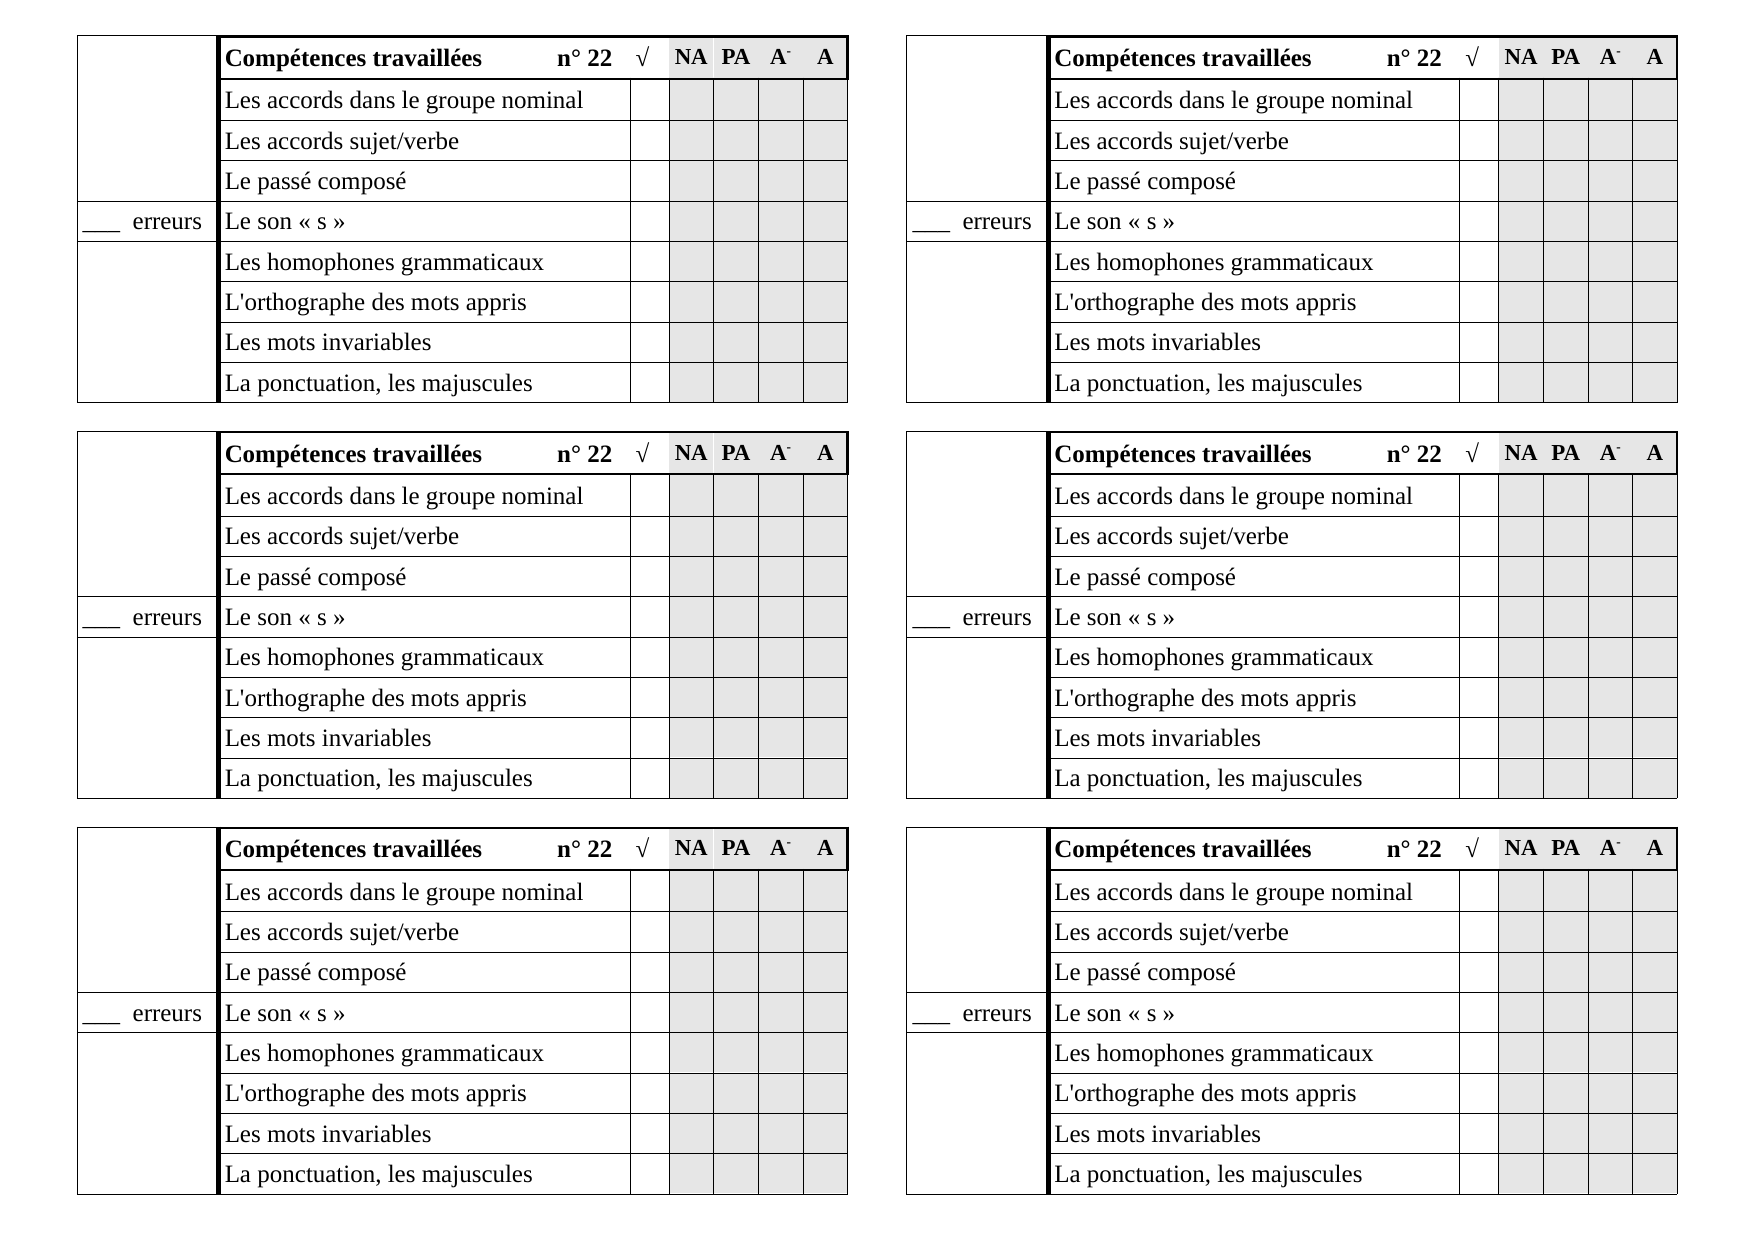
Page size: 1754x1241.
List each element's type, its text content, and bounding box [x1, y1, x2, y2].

table_cell Les mots invariables [1051, 323, 1459, 362]
table_cell [759, 1114, 803, 1153]
table_cell [804, 1033, 847, 1072]
table_cell [1633, 161, 1677, 201]
table_cell [631, 517, 669, 556]
table_cell [1499, 718, 1543, 757]
table_cell [907, 638, 1046, 798]
table_cell [1589, 80, 1632, 120]
table_cell [670, 1114, 713, 1153]
table_cell [1544, 161, 1588, 201]
table_cell [631, 1154, 669, 1193]
table_cell [1499, 202, 1543, 241]
table_cell [1499, 475, 1543, 516]
table_cell [1633, 475, 1677, 516]
table_cell [714, 597, 758, 637]
table_cell [759, 161, 803, 201]
table_cell [804, 323, 847, 362]
table_cell [670, 912, 713, 952]
table_header [907, 828, 1046, 992]
table_cell [759, 993, 803, 1032]
table_cell [1460, 718, 1498, 757]
table_cell Le son « s » [221, 993, 630, 1032]
table_cell [1499, 80, 1543, 120]
table_cell Les accords sujet/verbe [221, 912, 630, 952]
table_cell [631, 912, 669, 952]
table_header [907, 432, 1046, 596]
table_cell Les homophones grammaticaux [1051, 242, 1459, 281]
table_cell [804, 953, 847, 992]
table_header Compétences travaillées n° 22 [221, 829, 630, 869]
table_cell [1633, 638, 1677, 677]
table_cell [1544, 871, 1588, 911]
table_cell [1460, 121, 1498, 160]
table_header PA [1543, 433, 1588, 473]
table_cell [1460, 557, 1498, 596]
table_cell [78, 638, 216, 798]
table_cell [1460, 912, 1498, 952]
table_cell [714, 993, 758, 1032]
table_cell [714, 80, 758, 120]
table_cell [1589, 993, 1632, 1032]
table_cell [1544, 475, 1588, 516]
table_cell [759, 121, 803, 160]
table_cell [1460, 202, 1498, 241]
table_cell [714, 1114, 758, 1153]
table_cell [1544, 759, 1588, 798]
table_cell [670, 638, 713, 677]
table_cell [670, 993, 713, 1032]
table_header A [1632, 829, 1676, 869]
table_header [78, 828, 216, 992]
table_cell [907, 1033, 1046, 1193]
table_cell [1633, 912, 1677, 952]
table_header A [803, 38, 846, 78]
table_cell [759, 475, 803, 516]
table_cell [714, 953, 758, 992]
table_cell [631, 363, 669, 402]
table_cell [804, 557, 847, 596]
table_cell [1589, 121, 1632, 160]
table_cell [1589, 363, 1632, 402]
table_cell [907, 242, 1046, 402]
table_cell [1633, 718, 1677, 757]
table_cell [714, 1033, 758, 1072]
table_cell La ponctuation, les majuscules [1051, 759, 1459, 798]
table_cell [1589, 871, 1632, 911]
table_cell [1544, 678, 1588, 717]
table_cell [78, 242, 216, 402]
table_header [78, 432, 216, 596]
table_cell [714, 517, 758, 556]
table_cell [1499, 242, 1543, 281]
table_cell [714, 363, 758, 402]
table_cell [1589, 1154, 1632, 1193]
table_cell ___ erreurs [78, 202, 216, 241]
table_cell [804, 1114, 847, 1153]
table_cell [1589, 282, 1632, 322]
table_cell [1633, 953, 1677, 992]
table_cell [1499, 953, 1543, 992]
table_cell [714, 638, 758, 677]
table_cell [1633, 871, 1677, 911]
table_cell [1499, 1154, 1543, 1193]
table_cell [1499, 161, 1543, 201]
table_cell [759, 323, 803, 362]
table_cell Le passé composé [221, 161, 630, 201]
table_cell [1460, 1114, 1498, 1153]
table_cell Le passé composé [1051, 953, 1459, 992]
table_header A [803, 433, 846, 473]
table_cell [1633, 282, 1677, 322]
table_cell [631, 161, 669, 201]
table_cell La ponctuation, les majuscules [1051, 363, 1459, 402]
table_cell [759, 1154, 803, 1193]
table_cell [670, 1074, 713, 1113]
table_cell [759, 242, 803, 281]
table_cell [714, 323, 758, 362]
table_header √ [1459, 829, 1498, 869]
table_cell [714, 161, 758, 201]
table_cell [670, 1033, 713, 1072]
table_cell [631, 323, 669, 362]
table_cell [1499, 1114, 1543, 1153]
table_cell [1499, 1074, 1543, 1113]
table_header Compétences travaillées n° 22 [1051, 433, 1459, 473]
table_cell Les accords dans le groupe nominal [221, 475, 630, 516]
table_cell [804, 475, 847, 516]
table_cell Les mots invariables [221, 718, 630, 757]
table_cell [1544, 557, 1588, 596]
table_cell [759, 80, 803, 120]
table_header NA [1499, 38, 1543, 78]
table_cell [759, 557, 803, 596]
table_cell [1589, 1074, 1632, 1113]
table_header Compétences travaillées n° 22 [1051, 829, 1459, 869]
table_cell Les homophones grammaticaux [221, 638, 630, 677]
table_cell [631, 597, 669, 637]
table_cell [1633, 1033, 1677, 1072]
table_cell [1499, 282, 1543, 322]
table_cell [1589, 638, 1632, 677]
table_header [907, 36, 1046, 201]
table_cell [670, 121, 713, 160]
table_cell Les homophones grammaticaux [1051, 1033, 1459, 1072]
table_cell [631, 282, 669, 322]
table_cell La ponctuation, les majuscules [221, 759, 630, 798]
table_cell [670, 678, 713, 717]
table_cell [1633, 363, 1677, 402]
table_cell [78, 1033, 216, 1193]
table_cell [804, 517, 847, 556]
table_cell [714, 202, 758, 241]
table_cell Le son « s » [1051, 597, 1459, 637]
table_header √ [630, 829, 669, 869]
table_cell [1460, 678, 1498, 717]
table_cell [631, 1033, 669, 1072]
table_cell [1499, 871, 1543, 911]
table_header PA [714, 433, 758, 473]
table_cell [1499, 678, 1543, 717]
table_cell [759, 1033, 803, 1072]
table_header Compétences travaillées n° 22 [1051, 38, 1459, 78]
table_cell [1589, 597, 1632, 637]
table_cell [1544, 718, 1588, 757]
table_cell [1589, 953, 1632, 992]
table_cell [759, 912, 803, 952]
table_cell [714, 678, 758, 717]
table_cell [804, 363, 847, 402]
table_cell [804, 912, 847, 952]
table_cell Les homophones grammaticaux [221, 242, 630, 281]
table_cell Le passé composé [221, 557, 630, 596]
table_cell [1633, 517, 1677, 556]
table_cell [804, 80, 847, 120]
table_cell [631, 80, 669, 120]
table_cell [714, 475, 758, 516]
table_cell [759, 953, 803, 992]
table_cell [714, 121, 758, 160]
table_cell [631, 121, 669, 160]
table_header A [1632, 433, 1676, 473]
table_cell Les accords sujet/verbe [221, 121, 630, 160]
table_cell Les mots invariables [221, 323, 630, 362]
table_cell [1544, 993, 1588, 1032]
table_cell [1460, 161, 1498, 201]
table_cell [1499, 121, 1543, 160]
table_cell [1589, 475, 1632, 516]
table_cell [631, 871, 669, 911]
table_cell [759, 718, 803, 757]
table_header Compétences travaillées n° 22 [221, 38, 630, 78]
table_cell [670, 953, 713, 992]
table_cell [1589, 557, 1632, 596]
table_cell Les accords dans le groupe nominal [1051, 871, 1459, 911]
table_cell [670, 80, 713, 120]
table_cell [1544, 363, 1588, 402]
table_header √ [1459, 38, 1498, 78]
table_cell [670, 718, 713, 757]
table_cell [1460, 282, 1498, 322]
table_cell [1460, 1033, 1498, 1072]
table_header PA [1543, 829, 1588, 869]
table_cell [1589, 759, 1632, 798]
table_cell Les mots invariables [221, 1114, 630, 1153]
table_cell [670, 759, 713, 798]
table_cell [631, 953, 669, 992]
table_cell [804, 638, 847, 677]
table_cell [1544, 1074, 1588, 1113]
table_cell [1589, 161, 1632, 201]
table_cell [759, 1074, 803, 1113]
table_cell [804, 242, 847, 281]
table_cell Les accords dans le groupe nominal [1051, 80, 1459, 120]
table_cell [804, 161, 847, 201]
table_cell L'orthographe des mots appris [1051, 678, 1459, 717]
table_header A- [1588, 433, 1632, 473]
table_cell [1544, 953, 1588, 992]
table_cell [670, 597, 713, 637]
table_cell [759, 282, 803, 322]
table_cell [1544, 323, 1588, 362]
table_cell Les mots invariables [1051, 1114, 1459, 1153]
table_cell [804, 282, 847, 322]
table_cell ___ erreurs [78, 597, 216, 637]
table_cell ___ erreurs [907, 202, 1046, 241]
table_cell [1633, 80, 1677, 120]
table_cell [670, 202, 713, 241]
table_cell Le son « s » [221, 202, 630, 241]
table_cell [1460, 1154, 1498, 1193]
table_cell [1633, 1114, 1677, 1153]
table_cell [1460, 638, 1498, 677]
table_cell Les accords dans le groupe nominal [1051, 475, 1459, 516]
table_cell L'orthographe des mots appris [1051, 282, 1459, 322]
table_cell [1460, 871, 1498, 911]
table_cell [1544, 912, 1588, 952]
table_cell [1499, 759, 1543, 798]
table_cell [714, 1154, 758, 1193]
table_cell [1633, 597, 1677, 637]
table_cell [759, 759, 803, 798]
table_cell [1633, 242, 1677, 281]
table_header PA [1543, 38, 1588, 78]
table_cell Les accords dans le groupe nominal [221, 871, 630, 911]
table_cell Les accords sujet/verbe [1051, 912, 1459, 952]
table_cell [1499, 1033, 1543, 1072]
table_cell [1633, 1074, 1677, 1113]
table_header Compétences travaillées n° 22 [221, 433, 630, 473]
table_cell [670, 282, 713, 322]
table_cell [759, 638, 803, 677]
table_cell [1544, 517, 1588, 556]
table_cell [804, 718, 847, 757]
table_cell [670, 557, 713, 596]
table_cell [714, 718, 758, 757]
table_cell Le passé composé [221, 953, 630, 992]
table_cell Les accords sujet/verbe [221, 517, 630, 556]
table_cell [1633, 557, 1677, 596]
table_cell [759, 871, 803, 911]
table_cell [1633, 121, 1677, 160]
table_header √ [630, 433, 669, 473]
table_cell La ponctuation, les majuscules [221, 363, 630, 402]
table_cell [804, 678, 847, 717]
table_cell [1460, 953, 1498, 992]
table_header A [803, 829, 846, 869]
table_cell [1460, 363, 1498, 402]
table_cell [804, 1154, 847, 1193]
table_cell [631, 759, 669, 798]
table_cell L'orthographe des mots appris [1051, 1074, 1459, 1113]
table_cell [1499, 557, 1543, 596]
table_cell Les accords dans le groupe nominal [221, 80, 630, 120]
table_cell [1544, 202, 1588, 241]
table_cell Le son « s » [1051, 993, 1459, 1032]
table_cell ___ erreurs [78, 993, 216, 1032]
table_cell [631, 718, 669, 757]
table_cell [1499, 993, 1543, 1032]
table_cell L'orthographe des mots appris [221, 1074, 630, 1113]
table_cell [1589, 242, 1632, 281]
table_cell Le son « s » [1051, 202, 1459, 241]
table_cell [1460, 323, 1498, 362]
table_cell [670, 363, 713, 402]
table_cell [1544, 1114, 1588, 1153]
table_cell [1460, 80, 1498, 120]
table_cell [670, 1154, 713, 1193]
table_cell Le passé composé [1051, 557, 1459, 596]
table_cell [670, 871, 713, 911]
table_cell Les accords sujet/verbe [1051, 121, 1459, 160]
table_cell [670, 517, 713, 556]
table_cell [631, 475, 669, 516]
table_cell L'orthographe des mots appris [221, 282, 630, 322]
table_cell [759, 363, 803, 402]
table_cell [1589, 517, 1632, 556]
table_cell [1544, 597, 1588, 637]
table_cell ___ erreurs [907, 993, 1046, 1032]
table_cell [1544, 638, 1588, 677]
table_header √ [630, 38, 669, 78]
table_header NA [669, 829, 713, 869]
table_header A [1632, 38, 1676, 78]
table_cell L'orthographe des mots appris [221, 678, 630, 717]
table_cell [1544, 282, 1588, 322]
table_cell [631, 638, 669, 677]
table_cell [1499, 363, 1543, 402]
table_header NA [1499, 433, 1543, 473]
table_cell [1589, 912, 1632, 952]
table_cell [1460, 475, 1498, 516]
table_cell [631, 1114, 669, 1153]
table_header √ [1459, 433, 1498, 473]
table_cell [1460, 1074, 1498, 1113]
table_cell [804, 759, 847, 798]
table_header A- [758, 829, 803, 869]
table_cell [631, 557, 669, 596]
table_cell [1589, 323, 1632, 362]
table_cell [1589, 1033, 1632, 1072]
table_header PA [714, 38, 758, 78]
table_cell [1460, 242, 1498, 281]
table_header NA [1499, 829, 1543, 869]
table_cell [759, 597, 803, 637]
table_cell [670, 161, 713, 201]
table_cell [1460, 759, 1498, 798]
table_cell [804, 993, 847, 1032]
table_cell [1499, 323, 1543, 362]
table_cell Le passé composé [1051, 161, 1459, 201]
table_cell [1633, 678, 1677, 717]
table_cell [804, 1074, 847, 1113]
table_cell [714, 871, 758, 911]
table_cell [714, 282, 758, 322]
table_cell [1499, 597, 1543, 637]
table_cell [1589, 718, 1632, 757]
table_cell [1499, 517, 1543, 556]
table_cell [1633, 759, 1677, 798]
table_cell [1499, 638, 1543, 677]
table_cell [631, 678, 669, 717]
table_cell Le son « s » [221, 597, 630, 637]
table_cell [631, 202, 669, 241]
table_cell [714, 912, 758, 952]
table_cell [631, 1074, 669, 1113]
table_cell [804, 871, 847, 911]
table_header A- [758, 38, 803, 78]
table_cell [1589, 202, 1632, 241]
table_cell [1460, 597, 1498, 637]
table_cell [1544, 121, 1588, 160]
table_header PA [714, 829, 758, 869]
table_header [78, 36, 216, 201]
table_cell [759, 202, 803, 241]
table_cell [631, 242, 669, 281]
table_header A- [1588, 38, 1632, 78]
table_cell Les homophones grammaticaux [1051, 638, 1459, 677]
table_cell La ponctuation, les majuscules [1051, 1154, 1459, 1193]
table_cell [1589, 678, 1632, 717]
table_cell [804, 202, 847, 241]
table_cell [1460, 517, 1498, 556]
table_cell ___ erreurs [907, 597, 1046, 637]
table_cell [804, 597, 847, 637]
table_cell [670, 475, 713, 516]
table_cell La ponctuation, les majuscules [221, 1154, 630, 1193]
table_cell Les homophones grammaticaux [221, 1033, 630, 1072]
table_cell [759, 517, 803, 556]
table_cell [714, 557, 758, 596]
table_cell [670, 323, 713, 362]
table_cell [1544, 1033, 1588, 1072]
table_cell [1544, 1154, 1588, 1193]
table_cell [1544, 242, 1588, 281]
table_cell [1633, 993, 1677, 1032]
table_cell [1499, 912, 1543, 952]
table_header A- [1588, 829, 1632, 869]
table_cell [1544, 80, 1588, 120]
table_cell [714, 1074, 758, 1113]
table_cell Les mots invariables [1051, 718, 1459, 757]
table_cell Les accords sujet/verbe [1051, 517, 1459, 556]
table_cell [631, 993, 669, 1032]
table_cell [759, 678, 803, 717]
table_cell [670, 242, 713, 281]
table_header NA [669, 433, 713, 473]
table_cell [1633, 323, 1677, 362]
table_cell [1589, 1114, 1632, 1153]
table_cell [714, 242, 758, 281]
table_cell [714, 759, 758, 798]
table_header A- [758, 433, 803, 473]
table_cell [804, 121, 847, 160]
table_header NA [669, 38, 713, 78]
table_cell [1633, 202, 1677, 241]
table_cell [1633, 1154, 1677, 1193]
table_cell [1460, 993, 1498, 1032]
